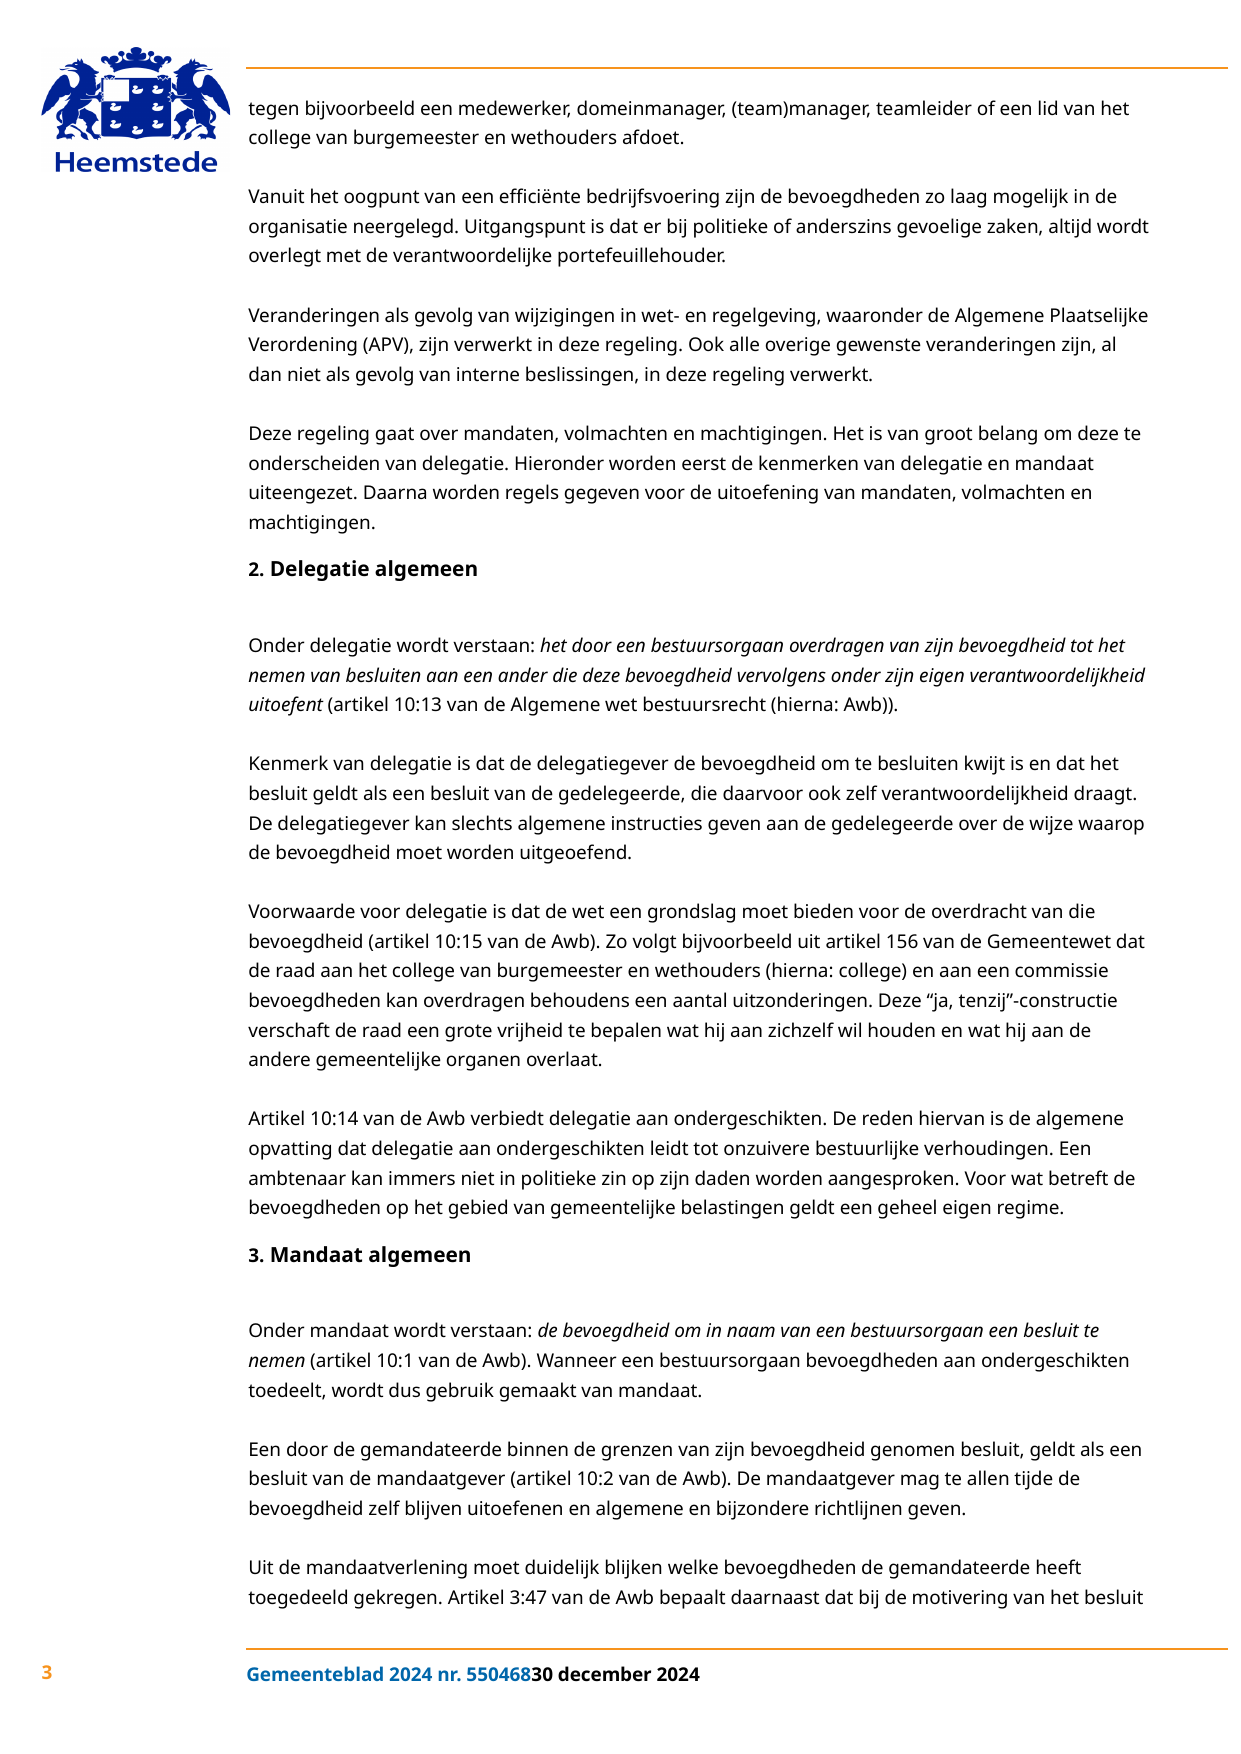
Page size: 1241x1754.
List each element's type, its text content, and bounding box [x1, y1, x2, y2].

text 3. Mandaat algemeen [248, 1240, 1152, 1268]
text Veranderingen als gevolg van wijzigingen in wet- en regelgeving, waaronder de Algemene Plaatselijke Verordening (APV), zijn verwerkt in deze regeling. Ook alle overige gewenste veranderingen zijn, al dan niet als gevolg van interne beslissingen, in deze regeling verwerkt. [248, 302, 1152, 387]
text Uit de mandaatverlening moet duidelijk blijken welke bevoegdheden de gemandateerde heeft toegedeeld gekregen. Artikel 3:47 van de Awb bepaalt daarnaast dat bij de motivering van het besluit [248, 1554, 1152, 1610]
text Kenmerk van delegatie is dat de delegatiegever de bevoegdheid om te besluiten kwijt is en dat het besluit geldt als een besluit van de gedelegeerde, die daarvoor ook zelf verantwoordelijkheid draagt. De delegatiegever kan slechts algemene instructies geven aan de gedelegeerde over de wijze waarop de bevoegdheid moet worden uitgeoefend. [248, 751, 1152, 865]
text Een door de gemandateerde binnen de grenzen van zijn bevoegdheid genomen besluit, geldt als een besluit van de mandaatgever (artikel 10:2 van de Awb). De mandaatgever mag te allen tijde de bevoegdheid zelf blijven uitoefenen en algemene en bijzondere richtlijnen geven. [248, 1436, 1152, 1521]
text tegen bijvoorbeeld een medewerker, domeinmanager, (team)manager, teamleider of een lid van het college van burgemeester en wethouders afdoet. [248, 95, 1152, 150]
picture [41, 47, 231, 172]
text Deze regeling gaat over mandaten, volmachten en machtigingen. Het is van groot belang om deze te onderscheiden van delegatie. Hieronder worden eerst de kenmerken van delegatie en mandaat uiteengezet. Daarna worden regels gegeven voor de uitoefening van mandaten, volmachten en machtigingen. [248, 420, 1152, 535]
text Onder delegatie wordt verstaan: het door een bestuursorgaan overdragen van zijn bevoegdheid tot het nemen van besluiten aan een ander die deze bevoegdheid vervolgens onder zijn eigen verantwoordelijkheid uitoefent (artikel 10:13 van de Algemene wet bestuursrecht (hierna: Awb)). [248, 632, 1152, 717]
text 2. Delegatie algemeen [248, 554, 1152, 583]
text Artikel 10:14 van de Awb verbiedt delegatie aan ondergeschikten. De reden hiervan is de algemene opvatting dat delegatie aan ondergeschikten leidt tot onzuivere bestuurlijke verhoudingen. Een ambtenaar kan immers niet in politieke zin op zijn daden worden aangesproken. Voor wat betreft de bevoegdheden op het gebied van gemeentelijke belastingen geldt een geheel eigen regime. [248, 1106, 1152, 1220]
text Onder mandaat wordt verstaan: de bevoegdheid om in naam van een bestuursorgaan een besluit te nemen (artikel 10:1 van de Awb). Wanneer een bestuursorgaan bevoegdheden aan ondergeschikten toedeelt, wordt dus gebruik gemaakt van mandaat. [248, 1318, 1152, 1403]
text Vanuit het oogpunt van een efficiënte bedrijfsvoering zijn de bevoegdheden zo laag mogelijk in de organisatie neergelegd. Uitgangspunt is dat er bij politieke of anderszins gevoelige zaken, altijd wordt overlegt met de verantwoordelijke portefeuillehouder. [248, 183, 1152, 268]
text Voorwaarde voor delegatie is dat de wet een grondslag moet bieden voor de overdracht van die bevoegdheid (artikel 10:15 van de Awb). Zo volgt bijvoorbeeld uit artikel 156 van de Gemeentewet dat de raad aan het college van burgemeester en wethouders (hierna: college) en aan een commissie bevoegdheden kan overdragen behoudens een aantal uitzonderingen. Deze “ja, tenzij”-constructie verschaft de raad een grote vrijheid te bepalen wat hij aan zichzelf wil houden en wat hij aan de andere gemeentelijke organen overlaat. [248, 898, 1152, 1072]
